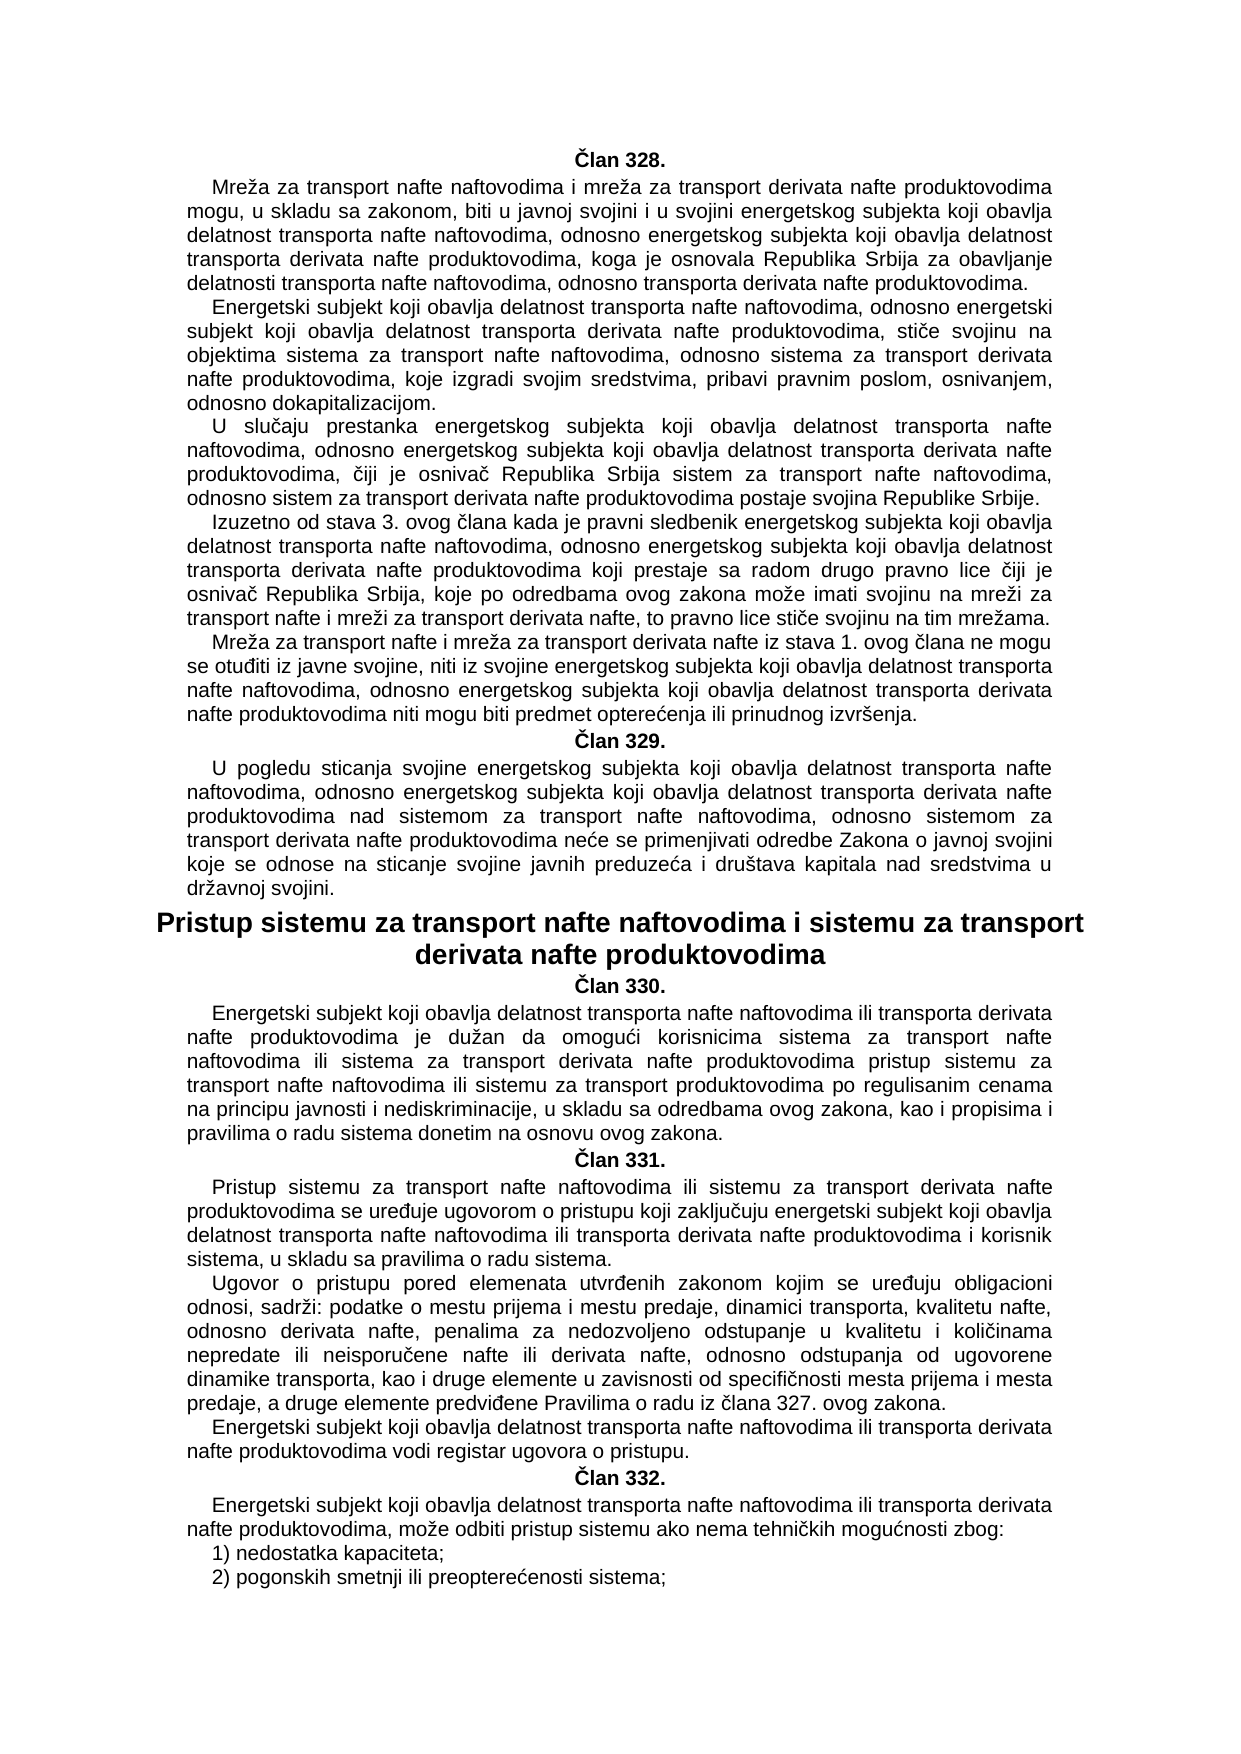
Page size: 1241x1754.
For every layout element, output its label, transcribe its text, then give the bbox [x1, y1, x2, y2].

text U pogledu sticanja svojine energetskog subjekta koji obavlja delatnost transporta nafte naftovodima, odnosno energetskog subjekta koji obavlja delatnost transporta derivata nafte produktovodima nad sistemom za transport nafte naftovodima, odnosno sistemom za transport derivata nafte produktovodima neće se primenjivati odredbe Zakona o javnoj svojini koje se odnose na sticanje svojine javnih preduzeća i društava kapitala nad sredstvima u državnoj svojini. [187, 756, 1053, 900]
text 2) pogonskih smetnji ili preopterećenosti sistema; [187, 1564, 1053, 1588]
text 1) nedostatka kapaciteta; [187, 1541, 1053, 1564]
text Član 330. [148, 974, 1093, 998]
text Član 332. [148, 1466, 1093, 1489]
text Pristup sistemu za transport nafte naftovodima ili sistemu za transport derivata nafte produktovodima se uređuje ugovorom o pristupu koji zaključuju energetski subjekt koji obavlja delatnost transporta nafte naftovodima ili transporta derivata nafte produktovodima i korisnik sistema, u skladu sa pravilima o radu sistema. [187, 1175, 1053, 1271]
text Izuzetno od stava 3. ovog člana kada je pravni sledbenik energetskog subjekta koji obavlja delatnost transporta nafte naftovodima, odnosno energetskog subjekta koji obavlja delatnost transporta derivata nafte produktovodima koji prestaje sa radom drugo pravno lice čiji je osnivač Republika Srbija, koje po odredbama ovog zakona može imati svojinu na mreži za transport nafte i mreži za transport derivata nafte, to pravno lice stiče svojinu na tim mrežama. [187, 510, 1053, 630]
text Mreža za transport nafte naftovodima i mreža za transport derivata nafte produktovodima mogu, u skladu sa zakonom, biti u javnoj svojini i u svojini energetskog subjekta koji obavlja delatnost transporta nafte naftovodima, odnosno energetskog subjekta koji obavlja delatnost transporta derivata nafte produktovodima, koga je osnovala Republika Srbija za obavljanje delatnosti transporta nafte naftovodima, odnosno transporta derivata nafte produktovodima. [187, 175, 1053, 294]
text Energetski subjekt koji obavlja delatnost transporta nafte naftovodima ili transporta derivata nafte produktovodima je dužan da omogući korisnicima sistema za transport nafte naftovodima ili sistema za transport derivata nafte produktovodima pristup sistemu za transport nafte naftovodima ili sistemu za transport produktovodima po regulisanim cenama na principu javnosti i nediskriminacije, u skladu sa odredbama ovog zakona, kao i propisima i pravilima o radu sistema donetim na osnovu ovog zakona. [187, 1001, 1053, 1145]
text Ugovor o pristupu pored elemenata utvrđenih zakonom kojim se uređuju obligacioni odnosi, sadrži: podatke o mestu prijema i mestu predaje, dinamici transporta, kvalitetu nafte, odnosno derivata nafte, penalima za nedozvoljeno odstupanje u kvalitetu i količinama nepredate ili neisporučene nafte ili derivata nafte, odnosno odstupanja od ugovorene dinamike transporta, kao i druge elemente u zavisnosti od specifičnosti mesta prijema i mesta predaje, a druge elemente predviđene Pravilima o radu iz člana 327. ovog zakona. [187, 1271, 1053, 1414]
text Energetski subjekt koji obavlja delatnost transporta nafte naftovodima, odnosno energetski subjekt koji obavlja delatnost transporta derivata nafte produktovodima, stiče svojinu na objektima sistema za transport nafte naftovodima, odnosno sistema za transport derivata nafte produktovodima, koje izgradi svojim sredstvima, pribavi pravnim poslom, osnivanjem, odnosno dokapitalizacijom. [187, 294, 1053, 414]
text U slučaju prestanka energetskog subjekta koji obavlja delatnost transporta nafte naftovodima, odnosno energetskog subjekta koji obavlja delatnost transporta derivata nafte produktovodima, čiji je osnivač Republika Srbija sistem za transport nafte naftovodima, odnosno sistem za transport derivata nafte produktovodima postaje svojina Republike Srbije. [187, 414, 1053, 510]
text Pristup sistemu za transport nafte naftovodima i sistemu za transport derivata nafte produktovodima [148, 906, 1093, 971]
text Energetski subjekt koji obavlja delatnost transporta nafte naftovodima ili transporta derivata nafte produktovodima, može odbiti pristup sistemu ako nema tehničkih mogućnosti zbog: [187, 1493, 1053, 1541]
text Mreža za transport nafte i mreža za transport derivata nafte iz stava 1. ovog člana ne mogu se otuđiti iz javne svojine, niti iz svojine energetskog subjekta koji obavlja delatnost transporta nafte naftovodima, odnosno energetskog subjekta koji obavlja delatnost transporta derivata nafte produktovodima niti mogu biti predmet opterećenja ili prinudnog izvršenja. [187, 630, 1053, 726]
text Energetski subjekt koji obavlja delatnost transporta nafte naftovodima ili transporta derivata nafte produktovodima vodi registar ugovora o pristupu. [187, 1414, 1053, 1462]
text Član 331. [148, 1148, 1093, 1172]
text Član 329. [148, 729, 1093, 753]
text Član 328. [148, 148, 1093, 172]
